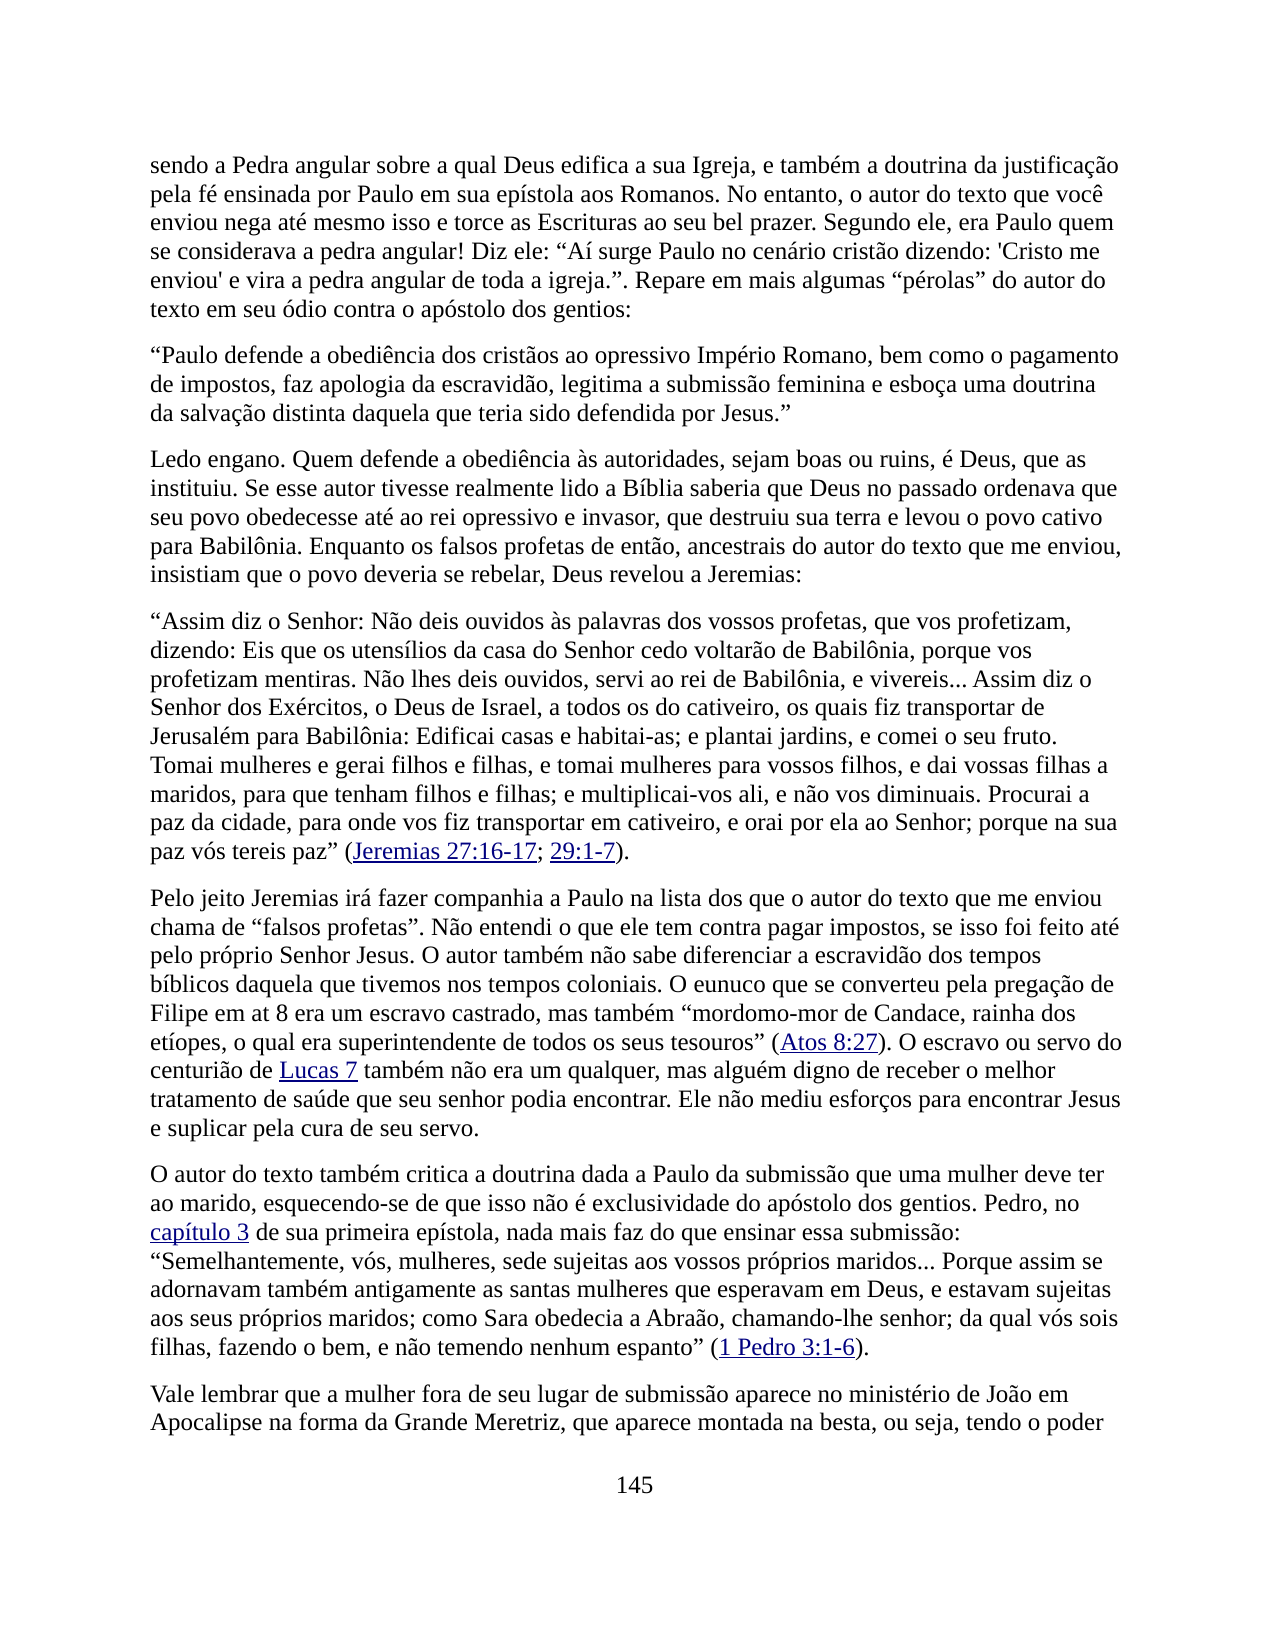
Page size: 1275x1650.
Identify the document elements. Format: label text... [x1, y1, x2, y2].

text sendo a Pedra angular sobre a qual Deus edifica a sua Igreja, e também a doutrina da justificação pela fé ensinada por Paulo em sua epístola aos Romanos. No entanto, o autor do texto que você enviou nega até mesmo isso e torce as Escrituras ao seu bel prazer. Segundo ele, era Paulo quem se considerava a pedra angular! Diz ele: “Aí surge Paulo no cenário cristão dizendo: 'Cristo me enviou' e vira a pedra angular de toda a igreja.”. Repare em mais algumas “pérolas” do autor do texto em seu ódio contra o apóstolo dos gentios: [150, 150, 1125, 322]
text Ledo engano. Quem defende a obediência às autoridades, sejam boas ou ruins, é Deus, que as instituiu. Se esse autor tivesse realmente lido a Bíblia saberia que Deus no passado ordenava que seu povo obedecesse até ao rei opressivo e invasor, que destruiu sua terra e levou o povo cativo para Babilônia. Enquanto os falsos profetas de então, ancestrais do autor do texto que me enviou, insistiam que o povo deveria se rebelar, Deus revelou a Jeremias: [150, 444, 1125, 588]
text O autor do texto também critica a doutrina dada a Paulo da submissão que uma mulher deve ter ao marido, esquecendo-se de que isso não é exclusividade do apóstolo dos gentios. Pedro, no capítulo 3 de sua primeira epístola, nada mais faz do que ensinar essa submissão: “Semelhantemente, vós, mulheres, sede sujeitas aos vossos próprios maridos... Porque assim se adornavam também antigamente as santas mulheres que esperavam em Deus, e estavam sujeitas aos seus próprios maridos; como Sara obedecia a Abraão, chamando-lhe senhor; da qual vós sois filhas, fazendo o bem, e não temendo nenhum espanto” (1 Pedro 3:1-6). [150, 1159, 1125, 1361]
text Vale lembrar que a mulher fora de seu lugar de submissão aparece no ministério de João em Apocalipse na forma da Grande Meretriz, que aparece montada na besta, ou seja, tendo o poder [150, 1379, 1125, 1436]
text “Assim diz o Senhor: Não deis ouvidos às palavras dos vossos profetas, que vos profetizam, dizendo: Eis que os utensílios da casa do Senhor cedo voltarão de Babilônia, porque vos profetizam mentiras. Não lhes deis ouvidos, servi ao rei de Babilônia, e vivereis... Assim diz o Senhor dos Exércitos, o Deus de Israel, a todos os do cativeiro, os quais fiz transportar de Jerusalém para Babilônia: Edificai casas e habitai-as; e plantai jardins, e comei o seu fruto. Tomai mulheres e gerai filhos e filhas, e tomai mulheres para vossos filhos, e dai vossas filhas a maridos, para que tenham filhos e filhas; e multiplicai-vos ali, e não vos diminuais. Procurai a paz da cidade, para onde vos fiz transportar em cativeiro, e orai por ela ao Senhor; porque na sua paz vós tereis paz” (Jeremias 27:16-17; 29:1-7). [150, 606, 1125, 865]
text Pelo jeito Jeremias irá fazer companhia a Paulo na lista dos que o autor do texto que me enviou chama de “falsos profetas”. Não entendi o que ele tem contra pagar impostos, se isso foi feito até pelo próprio Senhor Jesus. O autor também não sabe diferenciar a escravidão dos tempos bíblicos daquela que tivemos nos tempos coloniais. O eunuco que se converteu pela pregação de Filipe em at 8 era um escravo castrado, mas também “mordomo-mor de Candace, rainha dos etíopes, o qual era superintendente de todos os seus tesouros” (Atos 8:27). O escravo ou servo do centurião de Lucas 7 também não era um qualquer, mas alguém digno de receber o melhor tratamento de saúde que seu senhor podia encontrar. Ele não mediu esforços para encontrar Jesus e suplicar pela cura de seu servo. [150, 883, 1125, 1142]
text “Paulo defende a obediência dos cristãos ao opressivo Império Romano, bem como o pagamento de impostos, faz apologia da escravidão, legitima a submissão feminina e esboça uma doutrina da salvação distinta daquela que teria sido defendida por Jesus.” [150, 340, 1125, 427]
